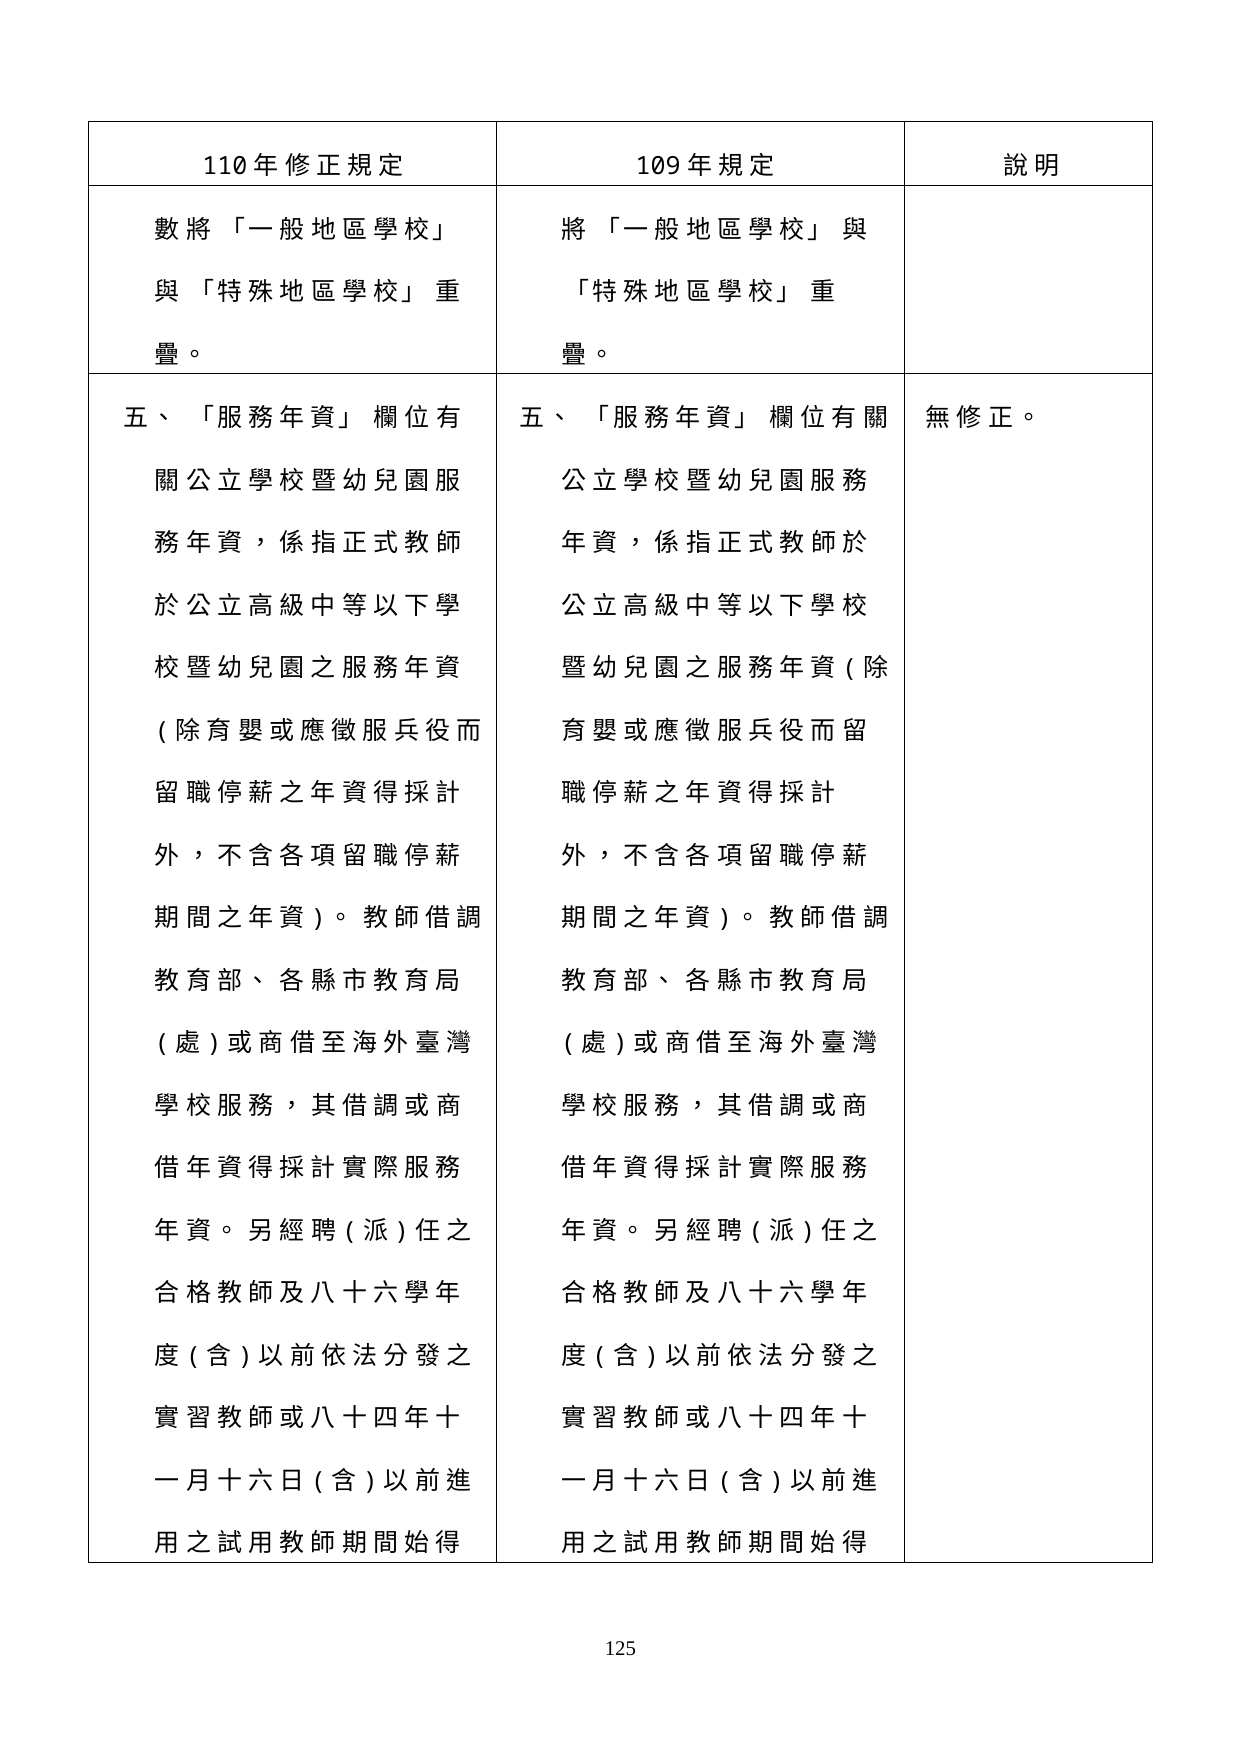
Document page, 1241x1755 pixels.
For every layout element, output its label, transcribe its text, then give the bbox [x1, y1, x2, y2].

table_cell 五、「服務年資」欄位有關公立學校暨幼兒園服務年資，係指正式教師於公立高級中等以下學校暨幼兒園之服務年資(除育嬰或應徵服兵役而留職停薪之年資得採計外，不含各項留職停薪期間之年資)。教師借調教育部、各縣市教育局(處)或商借至海外臺灣學校服務，其借調或商借年資得採計實際服務年資。另經聘(派)任之合格教師及八十六學年度(含)以前依法分發之實習教師或八十四年十一月十六日(含)以前進用之試用教師期間始得 [497, 374, 904, 1562]
table_cell [905, 186, 1152, 373]
table_header 說明 [905, 122, 1152, 185]
table_header 110年修正規定 [89, 122, 496, 185]
table_cell 將「一般地區學校」與「特殊地區學校」重疊。 [497, 186, 904, 373]
table_cell 數將「一般地區學校」與「特殊地區學校」重疊。 [89, 186, 496, 373]
table_header 109年規定 [497, 122, 904, 185]
table_cell 無修正。 [905, 374, 1152, 1562]
table_cell 五、「服務年資」欄位有關公立學校暨幼兒園服務年資，係指正式教師於公立高級中等以下學校暨幼兒園之服務年資(除育嬰或應徵服兵役而留職停薪之年資得採計外，不含各項留職停薪期間之年資)。教師借調教育部、各縣市教育局(處)或商借至海外臺灣學校服務，其借調或商借年資得採計實際服務年資。另經聘(派)任之合格教師及八十六學年度(含)以前依法分發之實習教師或八十四年十一月十六日(含)以前進用之試用教師期間始得 [89, 374, 496, 1562]
